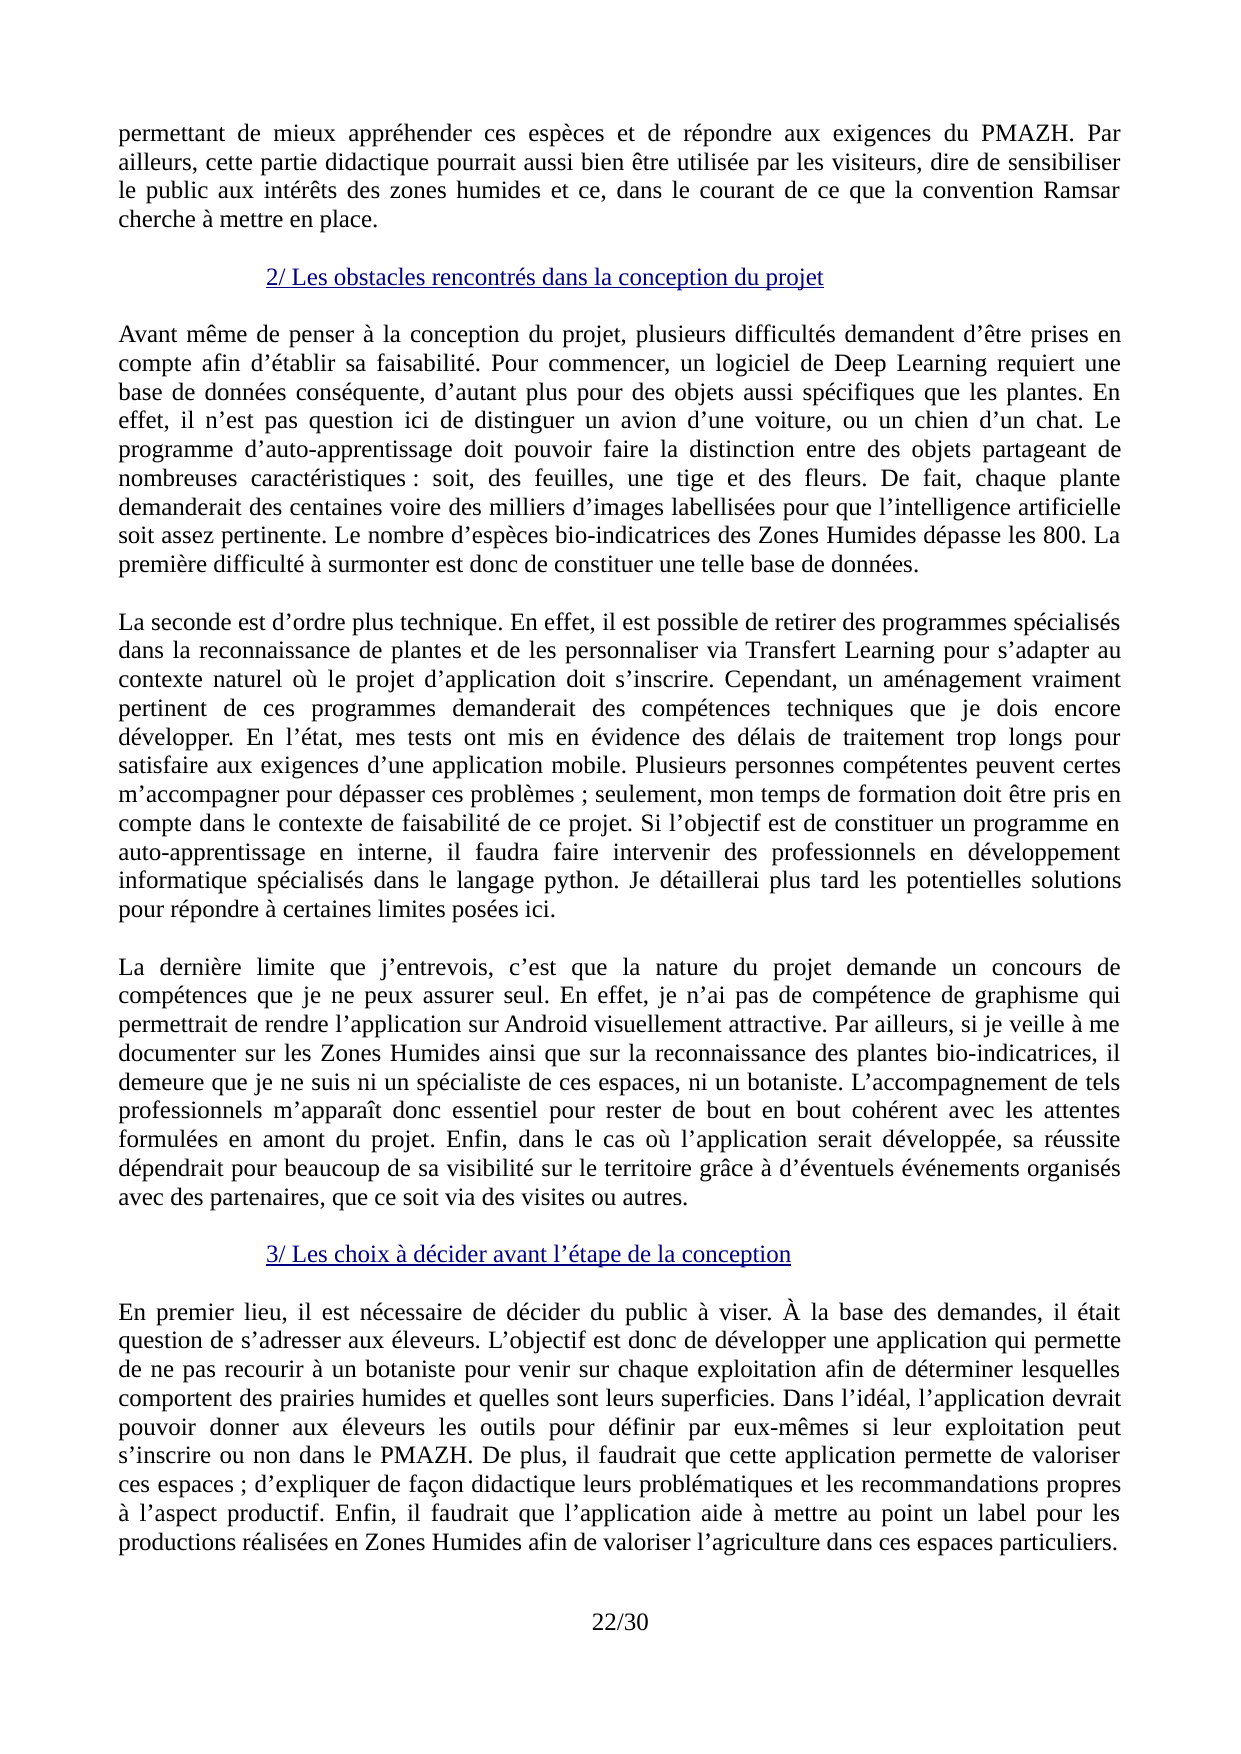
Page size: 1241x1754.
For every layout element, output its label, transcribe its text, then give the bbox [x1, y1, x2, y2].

text En premier lieu, il est nécessaire de décider du public à viser. À la base des demandes, il était question de s’adresser aux éleveurs. L’objectif est donc de développer une application qui permette de ne pas recourir à un botaniste pour venir sur chaque exploitation afin de déterminer lesquelles comportent des prairies humides et quelles sont leurs superficies. Dans l’idéal, l’application devrait pouvoir donner aux éleveurs les outils pour définir par eux-mêmes si leur exploitation peut s’inscrire ou non dans le PMAZH. De plus, il faudrait que cette application permette de valoriser ces espaces ; d’expliquer de façon didactique leurs problématiques et les recommandations propres à l’aspect productif. Enfin, il faudrait que l’application aide à mettre au point un label pour les productions réalisées en Zones Humides afin de valoriser l’agriculture dans ces espaces particuliers. [118, 1297, 1122, 1556]
text La seconde est d’ordre plus technique. En effet, il est possible de retirer des programmes spécialisés dans la reconnaissance de plantes et de les personnaliser via Transfert Learning pour s’adapter au contexte naturel où le projet d’application doit s’inscrire. Cependant, un aménagement vraiment pertinent de ces programmes demanderait des compétences techniques que je dois encore développer. En l’état, mes tests ont mis en évidence des délais de traitement trop longs pour satisfaire aux exigences d’une application mobile. Plusieurs personnes compétentes peuvent certes m’accompagner pour dépasser ces problèmes ; seulement, mon temps de formation doit être pris en compte dans le contexte de faisabilité de ce projet. Si l’objectif est de constituer un programme en auto-apprentissage en interne, il faudra faire intervenir des professionnels en développement informatique spécialisés dans le langage python. Je détaillerai plus tard les potentielles solutions pour répondre à certaines limites posées ici. [118, 607, 1122, 923]
text permettant de mieux appréhender ces espèces et de répondre aux exigences du PMAZH. Par ailleurs, cette partie didactique pourrait aussi bien être utilisée par les visiteurs, dire de sensibiliser le public aux intérêts des zones humides et ce, dans le courant de ce que la convention Ramsar cherche à mettre en place. [118, 118, 1122, 233]
text Avant même de penser à la conception du projet, plusieurs difficultés demandent d’être prises en compte afin d’établir sa faisabilité. Pour commencer, un logiciel de Deep Learning requiert une base de données conséquente, d’autant plus pour des objets aussi spécifiques que les plantes. En effet, il n’est pas question ici de distinguer un avion d’une voiture, ou un chien d’un chat. Le programme d’auto-apprentissage doit pouvoir faire la distinction entre des objets partageant de nombreuses caractéristiques : soit, des feuilles, une tige et des fleurs. De fait, chaque plante demanderait des centaines voire des milliers d’images labellisées pour que l’intelligence artificielle soit assez pertinente. Le nombre d’espèces bio-indicatrices des Zones Humides dépasse les 800. La première difficulté à surmonter est donc de constituer une telle base de données. [118, 319, 1122, 578]
text 3/ Les choix à décider avant l’étape de la conception [118, 1239, 1122, 1268]
text 2/ Les obstacles rencontrés dans la conception du projet [118, 262, 1122, 291]
text La dernière limite que j’entrevois, c’est que la nature du projet demande un concours de compétences que je ne peux assurer seul. En effet, je n’ai pas de compétence de graphisme qui permettrait de rendre l’application sur Android visuellement attractive. Par ailleurs, si je veille à me documenter sur les Zones Humides ainsi que sur la reconnaissance des plantes bio-indicatrices, il demeure que je ne suis ni un spécialiste de ces espaces, ni un botaniste. L’accompagnement de tels professionnels m’apparaît donc essentiel pour rester de bout en bout cohérent avec les attentes formulées en amont du projet. Enfin, dans le cas où l’application serait développée, sa réussite dépendrait pour beaucoup de sa visibilité sur le territoire grâce à d’éventuels événements organisés avec des partenaires, que ce soit via des visites ou autres. [118, 952, 1122, 1211]
